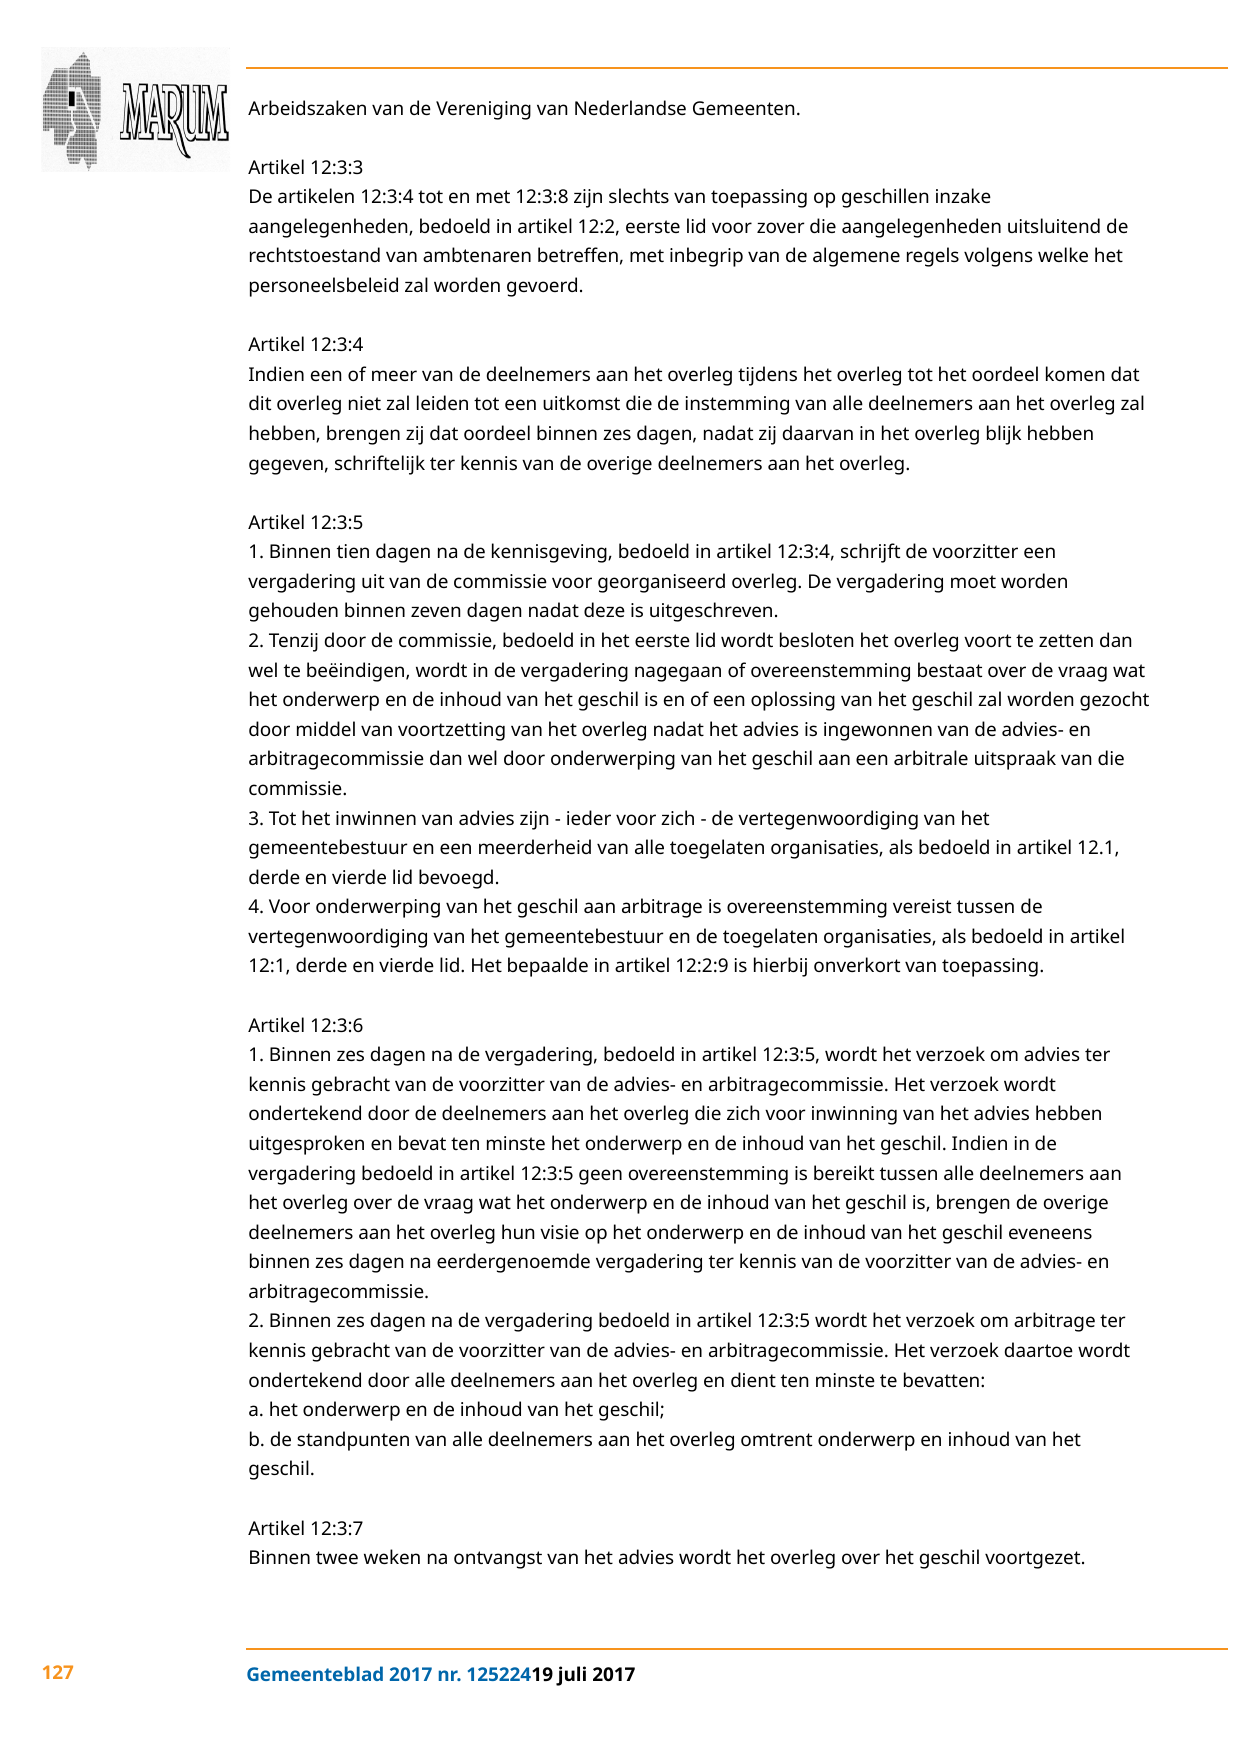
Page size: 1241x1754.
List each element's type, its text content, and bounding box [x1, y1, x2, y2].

picture [41, 47, 231, 172]
text 4. Voor onderwerping van het geschil aan arbitrage is overeenstemming vereist tussen de vertegenwoordiging van het gemeentebestuur en de toegelaten organisaties, als bedoeld in artikel 12:1, derde en vierde lid. Het bepaalde in artikel 12:2:9 is hierbij onverkort van toepassing. [248, 893, 1152, 978]
text 2. Tenzij door de commissie, bedoeld in het eerste lid wordt besloten het overleg voort te zetten dan wel te beëindigen, wordt in de vergadering nagegaan of overeenstemming bestaat over de vraag wat het onderwerp en de inhoud van het geschil is en of een oplossing van het geschil zal worden gezocht door middel van voortzetting van het overleg nadat het advies is ingewonnen van de advies- en arbitragecommissie dan wel door onderwerping van het geschil aan een arbitrale uitspraak van die commissie. [248, 627, 1152, 801]
text Indien een of meer van de deelnemers aan het overleg tijdens het overleg tot het oordeel komen dat dit overleg niet zal leiden tot een uitkomst die de instemming van alle deelnemers aan het overleg zal hebben, brengen zij dat oordeel binnen zes dagen, nadat zij daarvan in het overleg blijk hebben gegeven, schriftelijk ter kennis van de overige deelnemers aan het overleg. [248, 361, 1152, 476]
text 1. Binnen zes dagen na de vergadering, bedoeld in artikel 12:3:5, wordt het verzoek om advies ter kennis gebracht van de voorzitter van de advies- en arbitragecommissie. Het verzoek wordt ondertekend door de deelnemers aan het overleg die zich voor inwinning van het advies hebben uitgesproken en bevat ten minste het onderwerp en de inhoud van het geschil. Indien in de vergadering bedoeld in artikel 12:3:5 geen overeenstemming is bereikt tussen alle deelnemers aan het overleg over de vraag wat het onderwerp en de inhoud van het geschil is, brengen de overige deelnemers aan het overleg hun visie op het onderwerp en de inhoud van het geschil eveneens binnen zes dagen na eerdergenoemde vergadering ter kennis van de voorzitter van de advies- en arbitragecommissie. [248, 1041, 1152, 1304]
text 2. Binnen zes dagen na de vergadering bedoeld in artikel 12:3:5 wordt het verzoek om arbitrage ter kennis gebracht van de voorzitter van de advies- en arbitragecommissie. Het verzoek daartoe wordt ondertekend door alle deelnemers aan het overleg en dient ten minste te bevatten: [248, 1308, 1152, 1393]
text b. de standpunten van alle deelnemers aan het overleg omtrent onderwerp en inhoud van het geschil. [248, 1426, 1152, 1481]
text Artikel 12:3:3 [248, 154, 1152, 180]
text Artikel 12:3:6 [248, 1012, 1152, 1038]
text De artikelen 12:3:4 tot en met 12:3:8 zijn slechts van toepassing op geschillen inzake aangelegenheden, bedoeld in artikel 12:2, eerste lid voor zover die aangelegenheden uitsluitend de rechtstoestand van ambtenaren betreffen, met inbegrip van de algemene regels volgens welke het personeelsbeleid zal worden gevoerd. [248, 183, 1152, 298]
text Artikel 12:3:4 [248, 331, 1152, 357]
text Arbeidszaken van de Vereniging van Nederlandse Gemeenten. [248, 95, 1152, 121]
text 3. Tot het inwinnen van advies zijn - ieder voor zich - de vertegenwoordiging van het gemeentebestuur en een meerderheid van alle toegelaten organisaties, als bedoeld in artikel 12.1, derde en vierde lid bevoegd. [248, 805, 1152, 890]
text a. het onderwerp en de inhoud van het geschil; [248, 1396, 1152, 1422]
text Artikel 12:3:5 [248, 509, 1152, 535]
text Artikel 12:3:7 [248, 1515, 1152, 1541]
text Binnen twee weken na ontvangst van het advies wordt het overleg over het geschil voortgezet. [248, 1544, 1152, 1570]
text 1. Binnen tien dagen na de kennisgeving, bedoeld in artikel 12:3:4, schrijft de voorzitter een vergadering uit van de commissie voor georganiseerd overleg. De vergadering moet worden gehouden binnen zeven dagen nadat deze is uitgeschreven. [248, 538, 1152, 623]
